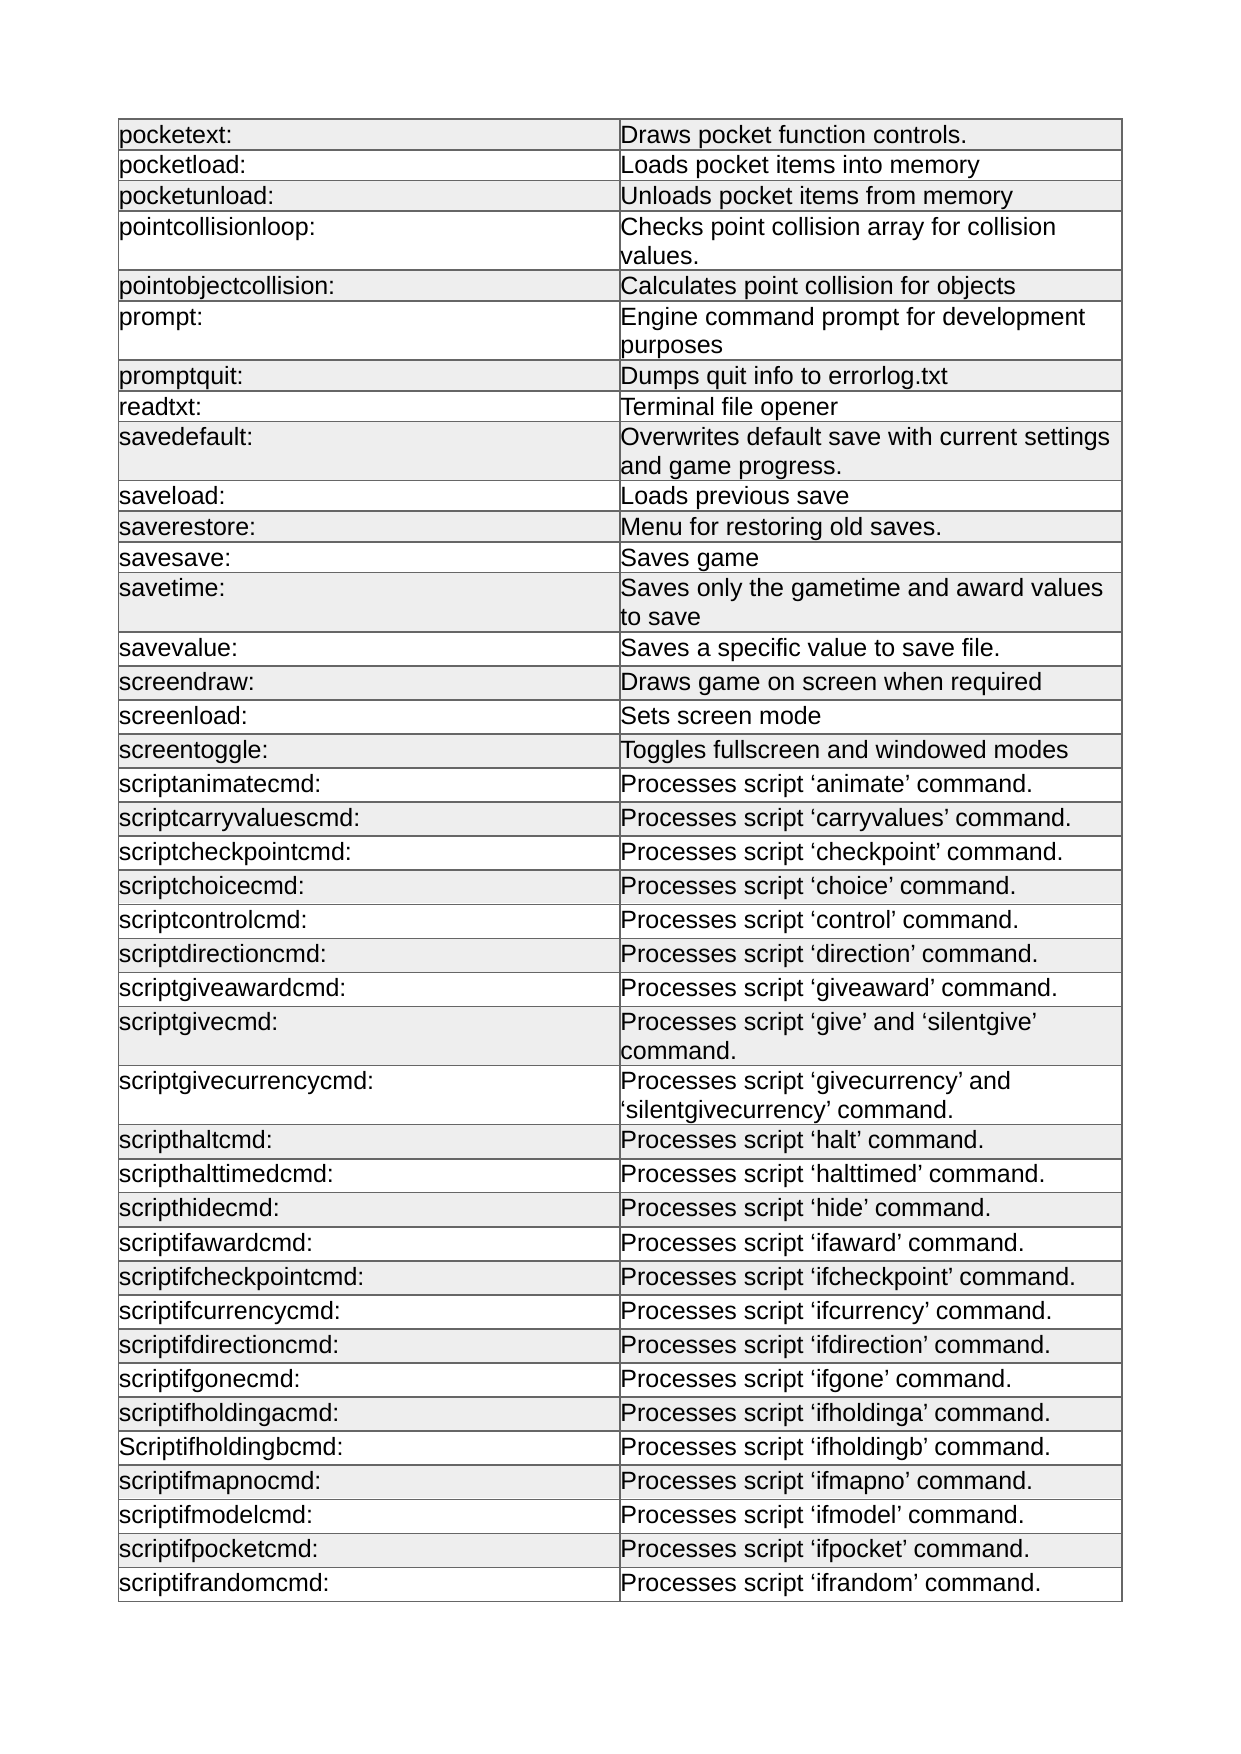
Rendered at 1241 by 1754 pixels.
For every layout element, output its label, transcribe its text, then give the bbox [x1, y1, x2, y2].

table_cell scriptcontrolcmd: [119, 905, 619, 937]
table_cell scriptifpocketcmd: [119, 1534, 619, 1567]
table_cell pocketext: [119, 120, 619, 149]
table_cell scriptifawardcmd: [119, 1228, 619, 1260]
table_cell scriptifrandomcmd: [119, 1568, 619, 1601]
table_cell pocketload: [119, 151, 619, 179]
table_cell Processes script ‘checkpoint’ command. [621, 837, 1121, 869]
table_cell prompt: [119, 302, 619, 359]
table_cell Processes script ‘ifcurrency’ command. [621, 1296, 1121, 1328]
table_cell Processes script ‘givecurrency’ and ‘silentgivecurrency’ command. [621, 1066, 1121, 1124]
table_cell scripthidecmd: [119, 1193, 619, 1226]
table_cell scriptchoicecmd: [119, 871, 619, 903]
table_cell scriptifcheckpointcmd: [119, 1262, 619, 1294]
table_cell savetime: [119, 573, 619, 631]
table_cell Processes script ‘control’ command. [621, 905, 1121, 937]
table_cell Unloads pocket items from memory [621, 181, 1121, 210]
table_cell Processes script ‘halt’ command. [621, 1125, 1121, 1158]
table_cell scripthaltcmd: [119, 1125, 619, 1158]
table_cell saveload: [119, 481, 619, 510]
table_cell scriptifmodelcmd: [119, 1500, 619, 1532]
table_cell Processes script ‘ifdirection’ command. [621, 1330, 1121, 1362]
table_cell Processes script ‘ifrandom’ command. [621, 1568, 1121, 1601]
table_cell scriptgivecmd: [119, 1007, 619, 1065]
table_cell Processes script ‘ifmapno’ command. [621, 1466, 1121, 1498]
table_cell scriptdirectioncmd: [119, 939, 619, 972]
table_cell Loads pocket items into memory [621, 151, 1121, 179]
table_cell Processes script ‘direction’ command. [621, 939, 1121, 972]
table_cell pointcollisionloop: [119, 212, 619, 269]
table_cell screendraw: [119, 667, 619, 699]
table_cell readtxt: [119, 392, 619, 421]
table_cell scriptifcurrencycmd: [119, 1296, 619, 1328]
table_cell Checks point collision array for collision values. [621, 212, 1121, 269]
table_cell savevalue: [119, 633, 619, 665]
table_cell Processes script ‘choice’ command. [621, 871, 1121, 903]
table_cell Saves a specific value to save file. [621, 633, 1121, 665]
table_cell Processes script ‘ifpocket’ command. [621, 1534, 1121, 1567]
table_cell Loads previous save [621, 481, 1121, 510]
table_cell Draws game on screen when required [621, 667, 1121, 699]
table_cell scriptgivecurrencycmd: [119, 1066, 619, 1124]
table_cell Processes script ‘give’ and ‘silentgive’ command. [621, 1007, 1121, 1065]
table_cell Saves game [621, 543, 1121, 572]
table_cell Processes script ‘ifaward’ command. [621, 1228, 1121, 1260]
table_cell scriptgiveawardcmd: [119, 973, 619, 1006]
table_cell Scriptifholdingbcmd: [119, 1432, 619, 1464]
table_cell scriptanimatecmd: [119, 769, 619, 801]
table_cell Processes script ‘ifholdingb’ command. [621, 1432, 1121, 1464]
table_cell Draws pocket function controls. [621, 120, 1121, 149]
table_cell Processes script ‘carryvalues’ command. [621, 803, 1121, 835]
table_cell savedefault: [119, 422, 619, 480]
table_cell pointobjectcollision: [119, 271, 619, 300]
table_cell scriptifholdingacmd: [119, 1398, 619, 1430]
table_cell scriptifmapnocmd: [119, 1466, 619, 1498]
table_cell Processes script ‘ifmodel’ command. [621, 1500, 1121, 1532]
table_cell Processes script ‘giveaward’ command. [621, 973, 1121, 1006]
table_cell Terminal file opener [621, 392, 1121, 421]
table_cell Sets screen mode [621, 701, 1121, 733]
table_cell Processes script ‘ifgone’ command. [621, 1364, 1121, 1396]
table_cell saverestore: [119, 512, 619, 541]
table_cell screenload: [119, 701, 619, 733]
table_cell Menu for restoring old saves. [621, 512, 1121, 541]
table_cell Processes script ‘hide’ command. [621, 1193, 1121, 1226]
table_cell Dumps quit info to errorlog.txt [621, 361, 1121, 390]
table_cell promptquit: [119, 361, 619, 390]
table_cell scriptcarryvaluescmd: [119, 803, 619, 835]
table_cell Engine command prompt for development purposes [621, 302, 1121, 359]
table_cell Toggles fullscreen and windowed modes [621, 735, 1121, 767]
table_cell scriptifgonecmd: [119, 1364, 619, 1396]
table_cell scriptifdirectioncmd: [119, 1330, 619, 1362]
table_cell Processes script ‘halttimed’ command. [621, 1160, 1121, 1192]
table_cell Processes script ‘animate’ command. [621, 769, 1121, 801]
table_cell scriptcheckpointcmd: [119, 837, 619, 869]
table_cell scripthalttimedcmd: [119, 1160, 619, 1192]
table_cell screentoggle: [119, 735, 619, 767]
table_cell pocketunload: [119, 181, 619, 210]
table_cell Overwrites default save with current settings and game progress. [621, 422, 1121, 480]
table_cell Saves only the gametime and award values to save [621, 573, 1121, 631]
table_cell Processes script ‘ifholdinga’ command. [621, 1398, 1121, 1430]
table_cell Calculates point collision for objects [621, 271, 1121, 300]
table_cell Processes script ‘ifcheckpoint’ command. [621, 1262, 1121, 1294]
table_cell savesave: [119, 543, 619, 572]
